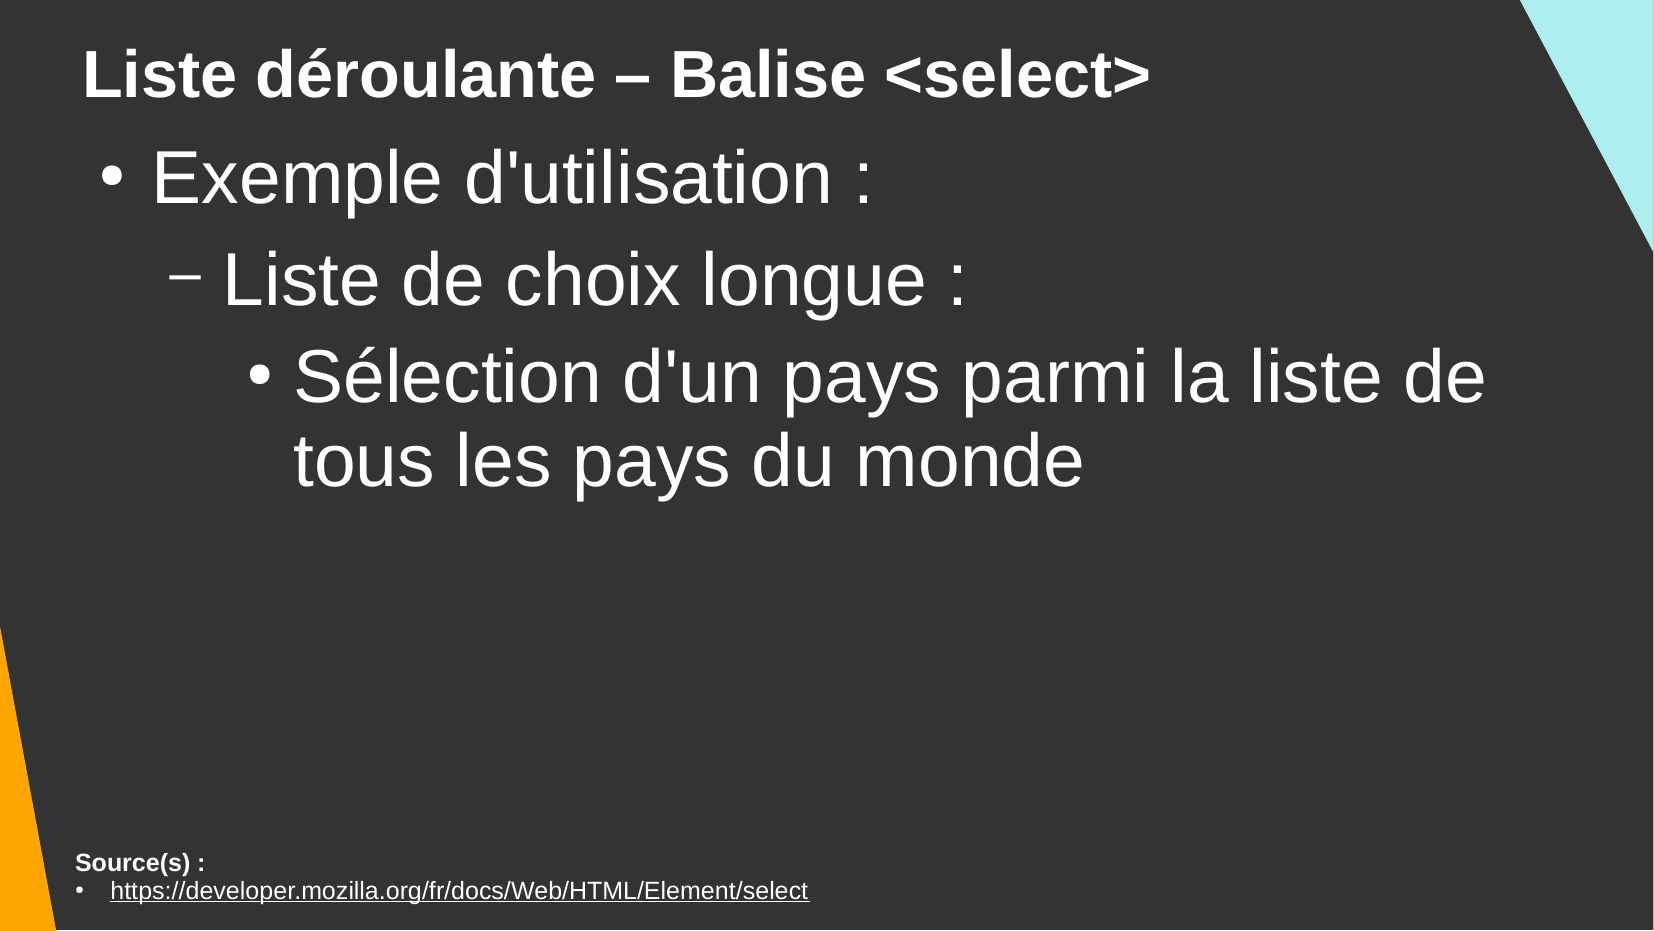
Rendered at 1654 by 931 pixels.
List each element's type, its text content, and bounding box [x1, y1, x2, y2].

text_box Source(s) : https://developer.mozilla.org/fr/docs/Web/HTML/Element/select [60, 841, 1546, 913]
title Liste déroulante – Balise <select> [82, 37, 1571, 115]
list Exemple d'utilisation : Liste de choix longue : Sélection d'un pays parmi la liste de tous les pays du monde [80, 135, 1642, 567]
text_box [1519, 0, 1654, 254]
text_box [0, 626, 57, 931]
